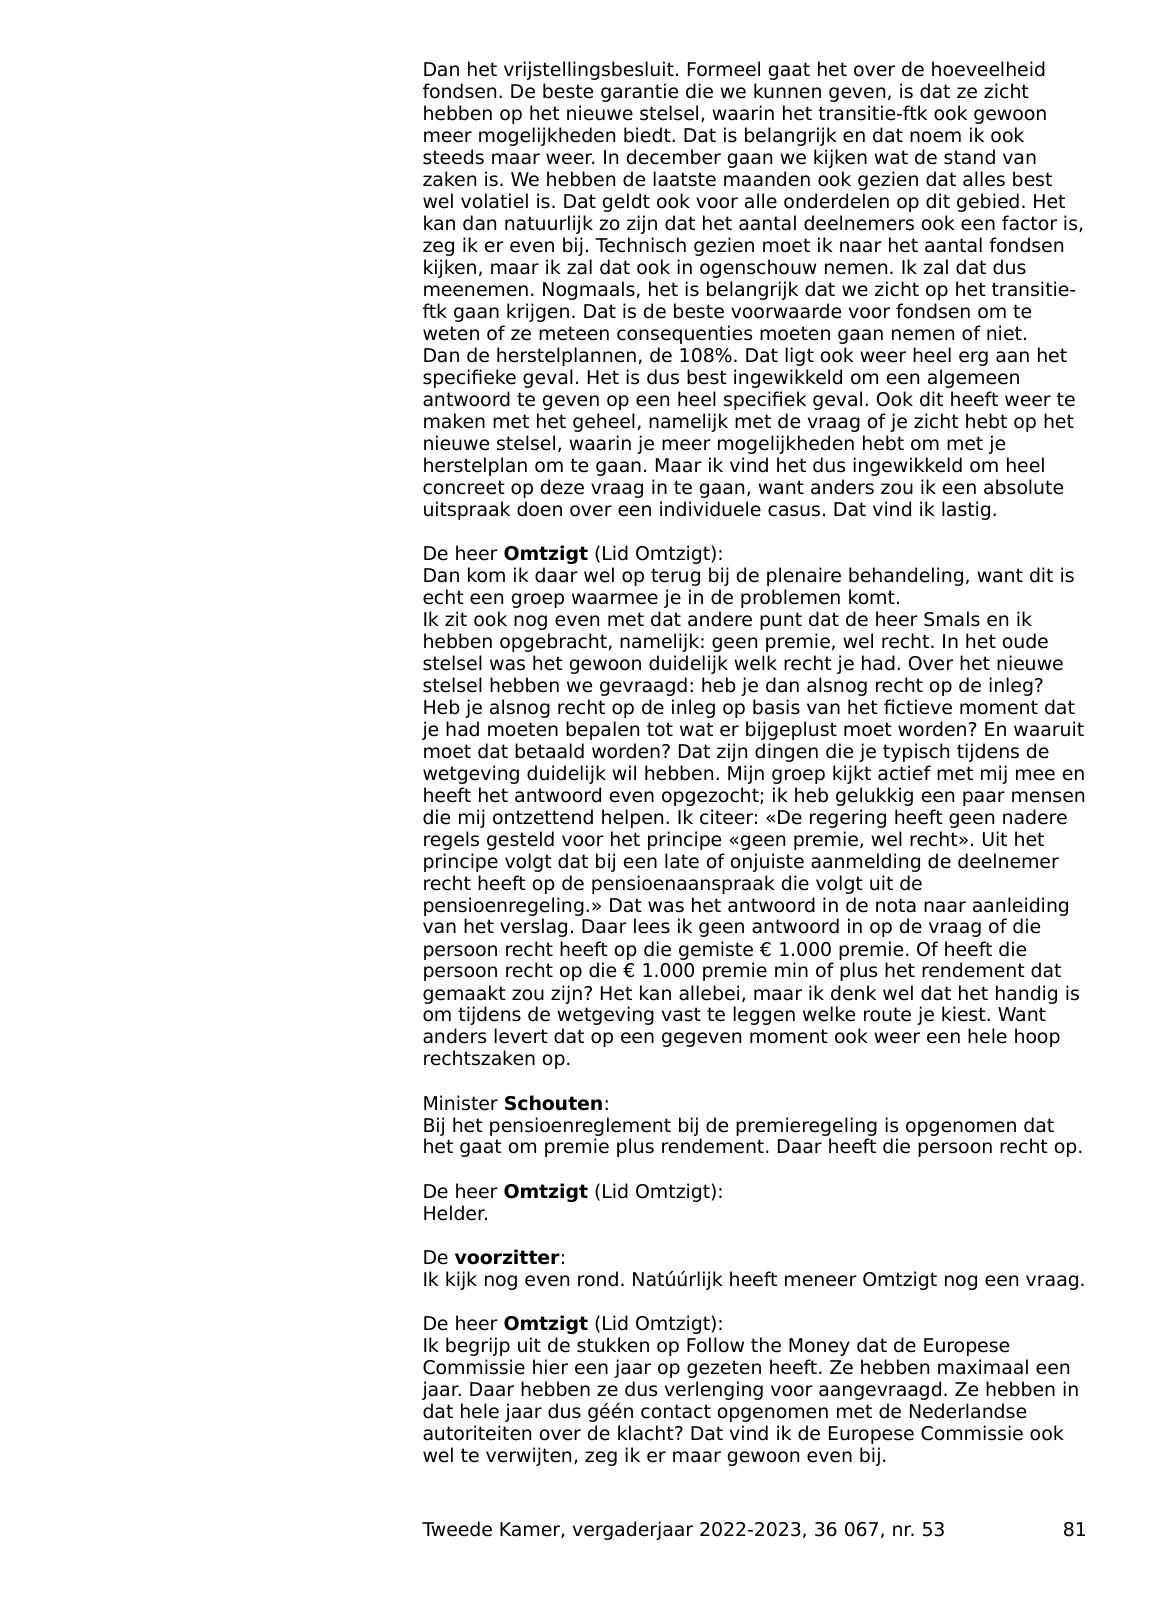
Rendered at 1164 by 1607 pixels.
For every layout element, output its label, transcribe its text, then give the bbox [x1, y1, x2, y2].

text Ik kijk nog even rond. Natúúrlijk heeft meneer Omtzigt nog een vraag. [422, 1269, 1087, 1291]
text Dan kom ik daar wel op terug bij de plenaire behandeling, want dit is echt een groep waarmee je in de problemen komt. [422, 565, 1087, 609]
text Ik begrijp uit de stukken op Follow the Money dat de Europese Commissie hier een jaar op gezeten heeft. Ze hebben maximaal een jaar. Daar hebben ze dus verlenging voor aangevraagd. Ze hebben in dat hele jaar dus géén contact opgenomen met de Nederlandse autoriteiten over de klacht? Dat vind ik de Europese Commissie ook wel te verwijten, zeg ik er maar gewoon even bij. [422, 1335, 1087, 1467]
text Bij het pensioenreglement bij de premieregeling is opgenomen dat het gaat om premie plus rendement. Daar heeft die persoon recht op. [422, 1114, 1087, 1158]
text Ik zit ook nog even met dat andere punt dat de heer Smals en ik hebben opgebracht, namelijk: geen premie, wel recht. In het oude stelsel was het gewoon duidelijk welk recht je had. Over het nieuwe stelsel hebben we gevraagd: heb je dan alsnog recht op de inleg? Heb je alsnog recht op de inleg op basis van het fictieve moment dat je had moeten bepalen tot wat er bijgeplust moet worden? En waaruit moet dat betaald worden? Dat zijn dingen die je typisch tijdens de wetgeving duidelijk wil hebben. Mijn groep kijkt actief met mij mee en heeft het antwoord even opgezocht; ik heb gelukkig een paar mensen die mij ontzettend helpen. Ik citeer: «De regering heeft geen nadere regels gesteld voor het principe «geen premie, wel recht». Uit het principe volgt dat bij een late of onjuiste aanmelding de deelnemer recht heeft op de pensioenaanspraak die volgt uit de pensioenregeling.» Dat was het antwoord in de nota naar aanleiding van het verslag. Daar lees ik geen antwoord in op de vraag of die persoon recht heeft op die gemiste € 1.000 premie. Of heeft die persoon recht op die € 1.000 premie min of plus het rendement dat gemaakt zou zijn? Het kan allebei, maar ik denk wel dat het handig is om tijdens de wetgeving vast te leggen welke route je kiest. Want anders levert dat op een gegeven moment ook weer een hele hoop rechtszaken op. [422, 609, 1087, 1070]
text De voorzitter: [422, 1247, 1087, 1269]
text De heer Omtzigt (Lid Omtzigt): [422, 1313, 1087, 1335]
text Minister Schouten: [422, 1092, 1087, 1114]
text Dan de herstelplannen, de 108%. Dat ligt ook weer heel erg aan het specifieke geval. Het is dus best ingewikkeld om een algemeen antwoord te geven op een heel specifiek geval. Ook dit heeft weer te maken met het geheel, namelijk met de vraag of je zicht hebt op het nieuwe stelsel, waarin je meer mogelijkheden hebt om met je herstelplan om te gaan. Maar ik vind het dus ingewikkeld om heel concreet op deze vraag in te gaan, want anders zou ik een absolute uitspraak doen over een individuele casus. Dat vind ik lastig. [422, 345, 1087, 521]
text Helder. [422, 1203, 1087, 1224]
text De heer Omtzigt (Lid Omtzigt): [422, 1181, 1087, 1203]
text Dan het vrijstellingsbesluit. Formeel gaat het over de hoeveelheid fondsen. De beste garantie die we kunnen geven, is dat ze zicht hebben op het nieuwe stelsel, waarin het transitie-ftk ook gewoon meer mogelijkheden biedt. Dat is belangrijk en dat noem ik ook steeds maar weer. In december gaan we kijken wat de stand van zaken is. We hebben de laatste maanden ook gezien dat alles best wel volatiel is. Dat geldt ook voor alle onderdelen op dit gebied. Het kan dan natuurlijk zo zijn dat het aantal deelnemers ook een factor is, zeg ik er even bij. Technisch gezien moet ik naar het aantal fondsen kijken, maar ik zal dat ook in ogenschouw nemen. Ik zal dat dus meenemen. Nogmaals, het is belangrijk dat we zicht op het transitie-ftk gaan krijgen. Dat is de beste voorwaarde voor fondsen om te weten of ze meteen consequenties moeten gaan nemen of niet. [422, 59, 1087, 345]
text De heer Omtzigt (Lid Omtzigt): [422, 543, 1087, 565]
